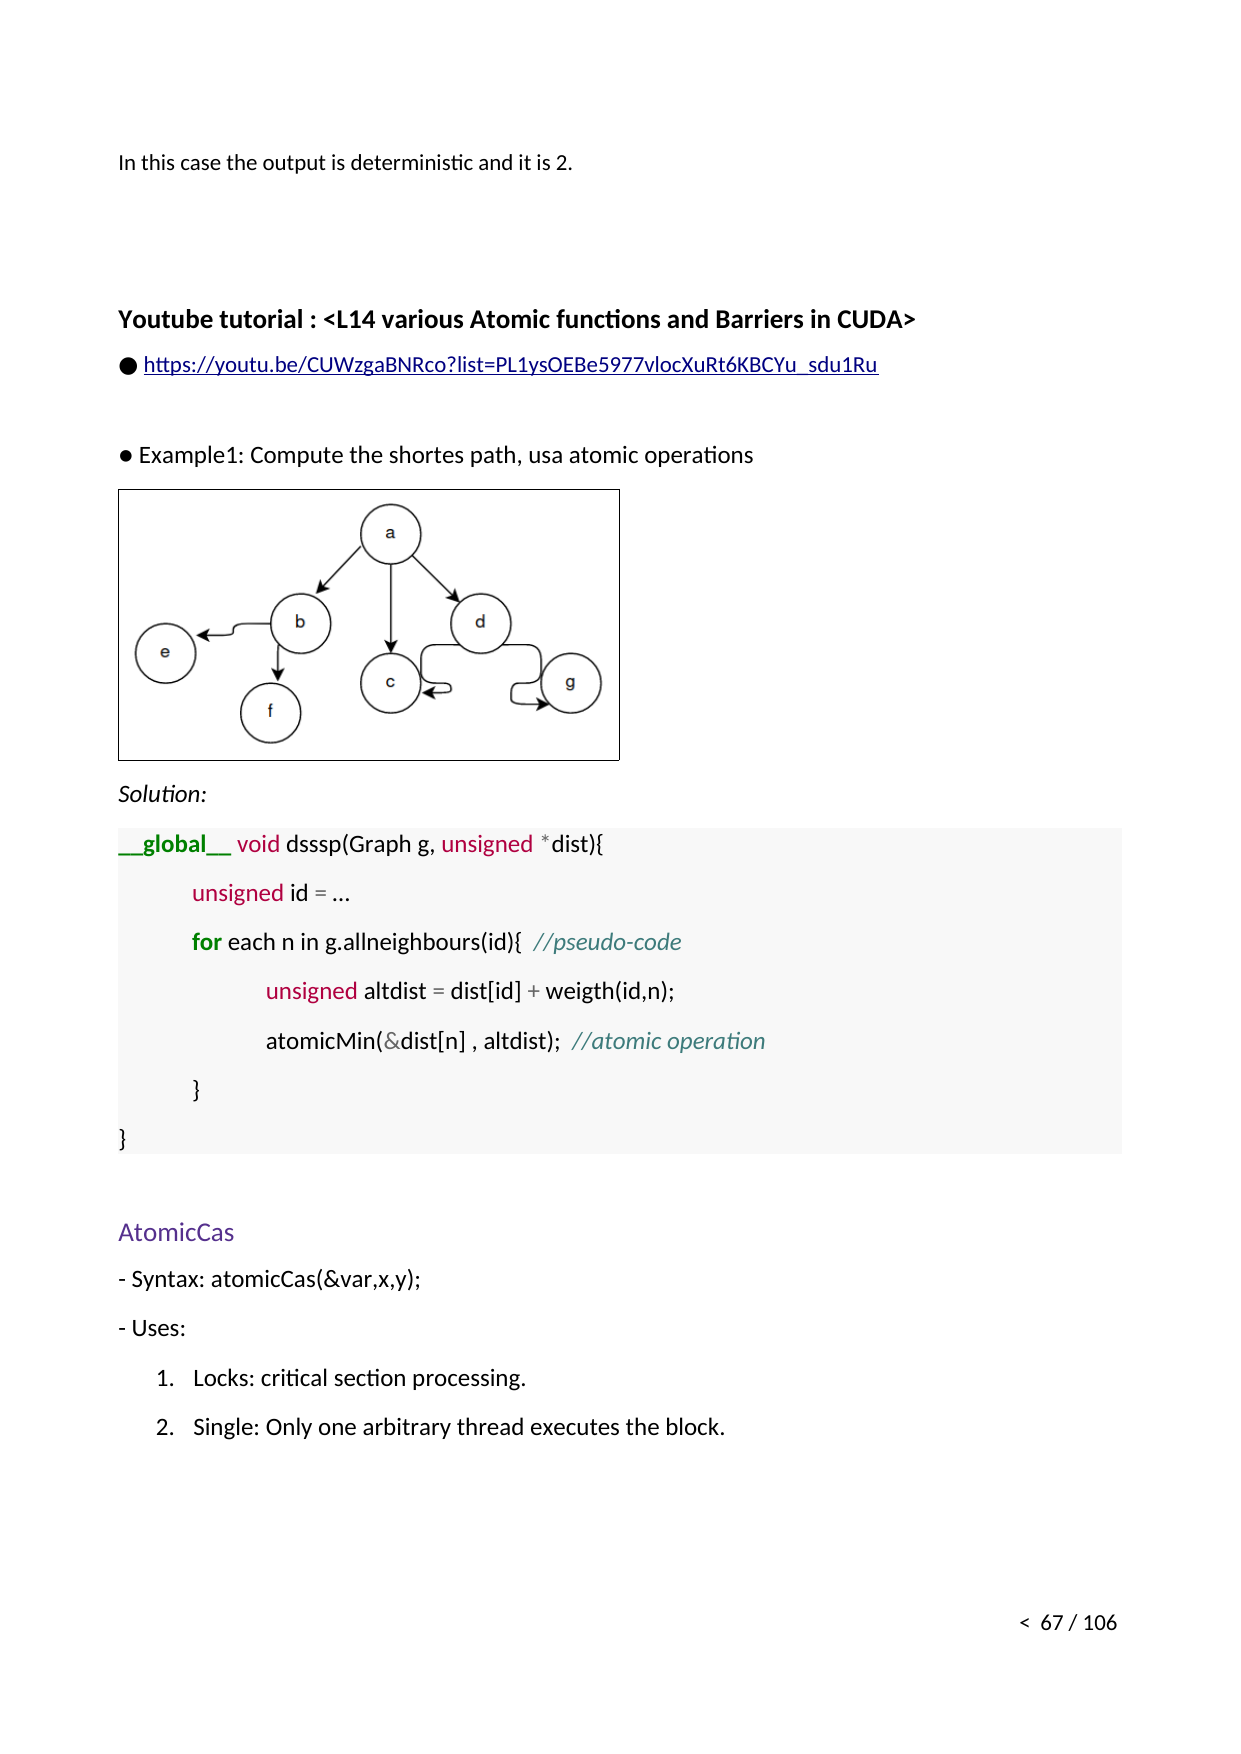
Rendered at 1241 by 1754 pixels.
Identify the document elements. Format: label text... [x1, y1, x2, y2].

text In this case the output is deterministic and it is 2. [118, 148, 1122, 176]
text __global__ void dsssp(Graph g, unsigned *dist){ [118, 828, 1122, 858]
text unsigned id = … [118, 877, 1122, 907]
picture [121, 491, 617, 757]
text unsigned altdist = dist[id] + weigth(id,n); [118, 976, 1122, 1006]
subtitle AtomicCas [118, 1215, 1122, 1248]
text atomicMin(&dist[n] , altdist); //atomic operation [118, 1025, 1122, 1055]
text - Syntax: atomicCas(&var,x,y); [118, 1263, 1122, 1293]
text ● https://youtu.be/CUWzgaBNRco?list=PL1ysOEBe5977vlocXuRt6KBCYu_sdu1Ru [118, 350, 1122, 378]
text Solution: [118, 778, 1122, 809]
list Single: Only one arbitrary thread executes the block. [156, 1412, 1122, 1442]
text - Uses: [118, 1312, 1122, 1343]
text ● Example1: Compute the shortes path, usa atomic operations [118, 439, 1122, 470]
list Locks: critical section processing. [156, 1362, 1122, 1392]
text } [118, 1074, 1122, 1104]
text for each n in g.allneighbours(id){ //pseudo-code [118, 926, 1122, 957]
subtitle Youtube tutorial : <L14 various Atomic functions and Barriers in CUDA> [118, 302, 1122, 335]
text } [118, 1123, 1122, 1154]
